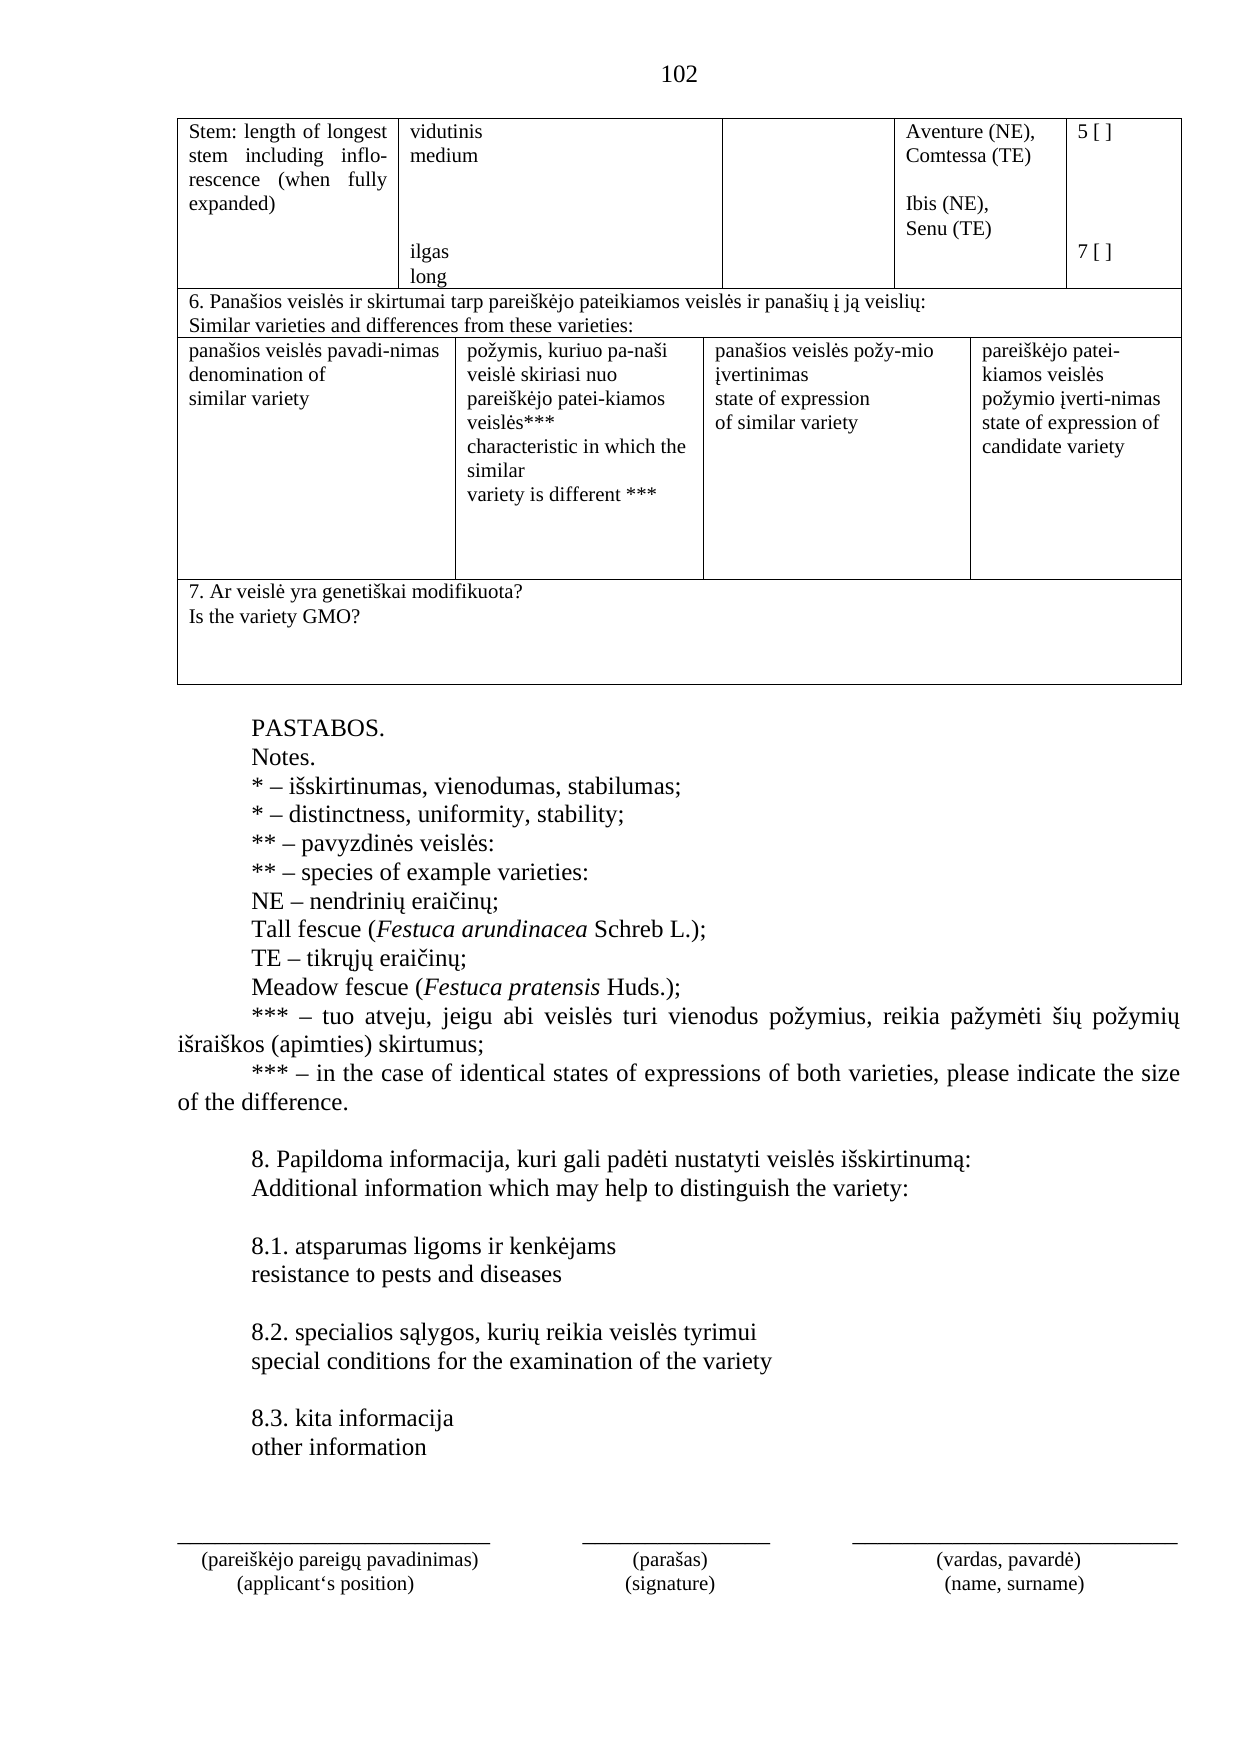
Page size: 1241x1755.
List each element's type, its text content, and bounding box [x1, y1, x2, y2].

table_cell 7. Ar veislė yra genetiškai modifikuota? Is the variety GMO? [178, 580, 1181, 683]
text ** – pavyzdinės veislės: [177, 828, 1181, 857]
table_cell [723, 119, 894, 288]
table_cell 6. Panašios veislės ir skirtumai tarp pareiškėjo pateikiamos veislės ir panašių į ją veislių: Similar varieties and differences from these varieties: [178, 289, 1181, 337]
text PASTABOS. [177, 713, 1181, 742]
text *** – tuo atveju, jeigu abi veislės turi vienodus požymius, reikia pažymėti šių požymių išraiškos (apimties) skirtumus; [177, 1001, 1181, 1058]
text _________________________ _______________ __________________________ [177, 1518, 1181, 1547]
text * – išskirtinumas, vienodumas, stabilumas; [177, 771, 1181, 799]
text 8.1. atsparumas ligoms ir kenkėjams [177, 1231, 1181, 1259]
text 8. Papildoma informacija, kuri gali padėti nustatyti veislės išskirtinumą: [177, 1144, 1181, 1173]
text Meadow fescue (Festuca pratensis Huds.); [177, 972, 1181, 1001]
text Additional information which may help to distinguish the variety: [177, 1173, 1181, 1202]
text resistance to pests and diseases [177, 1259, 1181, 1288]
text ** – species of example varieties: [177, 857, 1181, 886]
table_cell vidutinis medium ilgas long [399, 119, 698, 288]
text 8.2. specialios sąlygos, kurių reikia veislės tyrimui [177, 1317, 1181, 1346]
table_cell Aventure (NE), Comtessa (TE) Ibis (NE), Senu (TE) [895, 119, 1066, 288]
table_cell Stem: length of longest stem including inflo-rescence (when fully expanded) [178, 119, 398, 288]
text other information [177, 1432, 1181, 1461]
text Notes. [177, 742, 1181, 771]
text NE – nendrinių eraičinų; [177, 886, 1181, 914]
text Tall fescue (Festuca arundinacea Schreb L.); [177, 914, 1181, 943]
text *** – in the case of identical states of expressions of both varieties, please indicate the size of the difference. [177, 1058, 1181, 1116]
text 8.3. kita informacija [177, 1403, 1181, 1432]
text TE – tikrųjų eraičinų; [177, 943, 1181, 972]
text (pareiškėjo pareigų pavadinimas) (parašas) (vardas, pavardė) [177, 1547, 1181, 1571]
text * – distinctness, uniformity, stability; [177, 799, 1181, 828]
table_cell pareiškėjo patei-kiamos veislės požymio įverti-nimas state of expression of candidate variety [971, 338, 1181, 578]
table_cell 5 [ ] 7 [ ] [1067, 119, 1181, 288]
table_cell [698, 119, 722, 288]
table_cell panašios veislės požy-mio įvertinimas state of expression of similar variety [704, 338, 970, 578]
text (applicant‘s position) (signature) (name, surname) [177, 1571, 1181, 1595]
text special conditions for the examination of the variety [177, 1346, 1181, 1374]
table_cell požymis, kuriuo pa-naši veislė skiriasi nuo pareiškėjo patei-kiamos veislės*** characteristic in which the similar variety is different *** [456, 338, 703, 578]
table_cell panašios veislės pavadi-nimas denomination of similar variety [178, 338, 455, 578]
